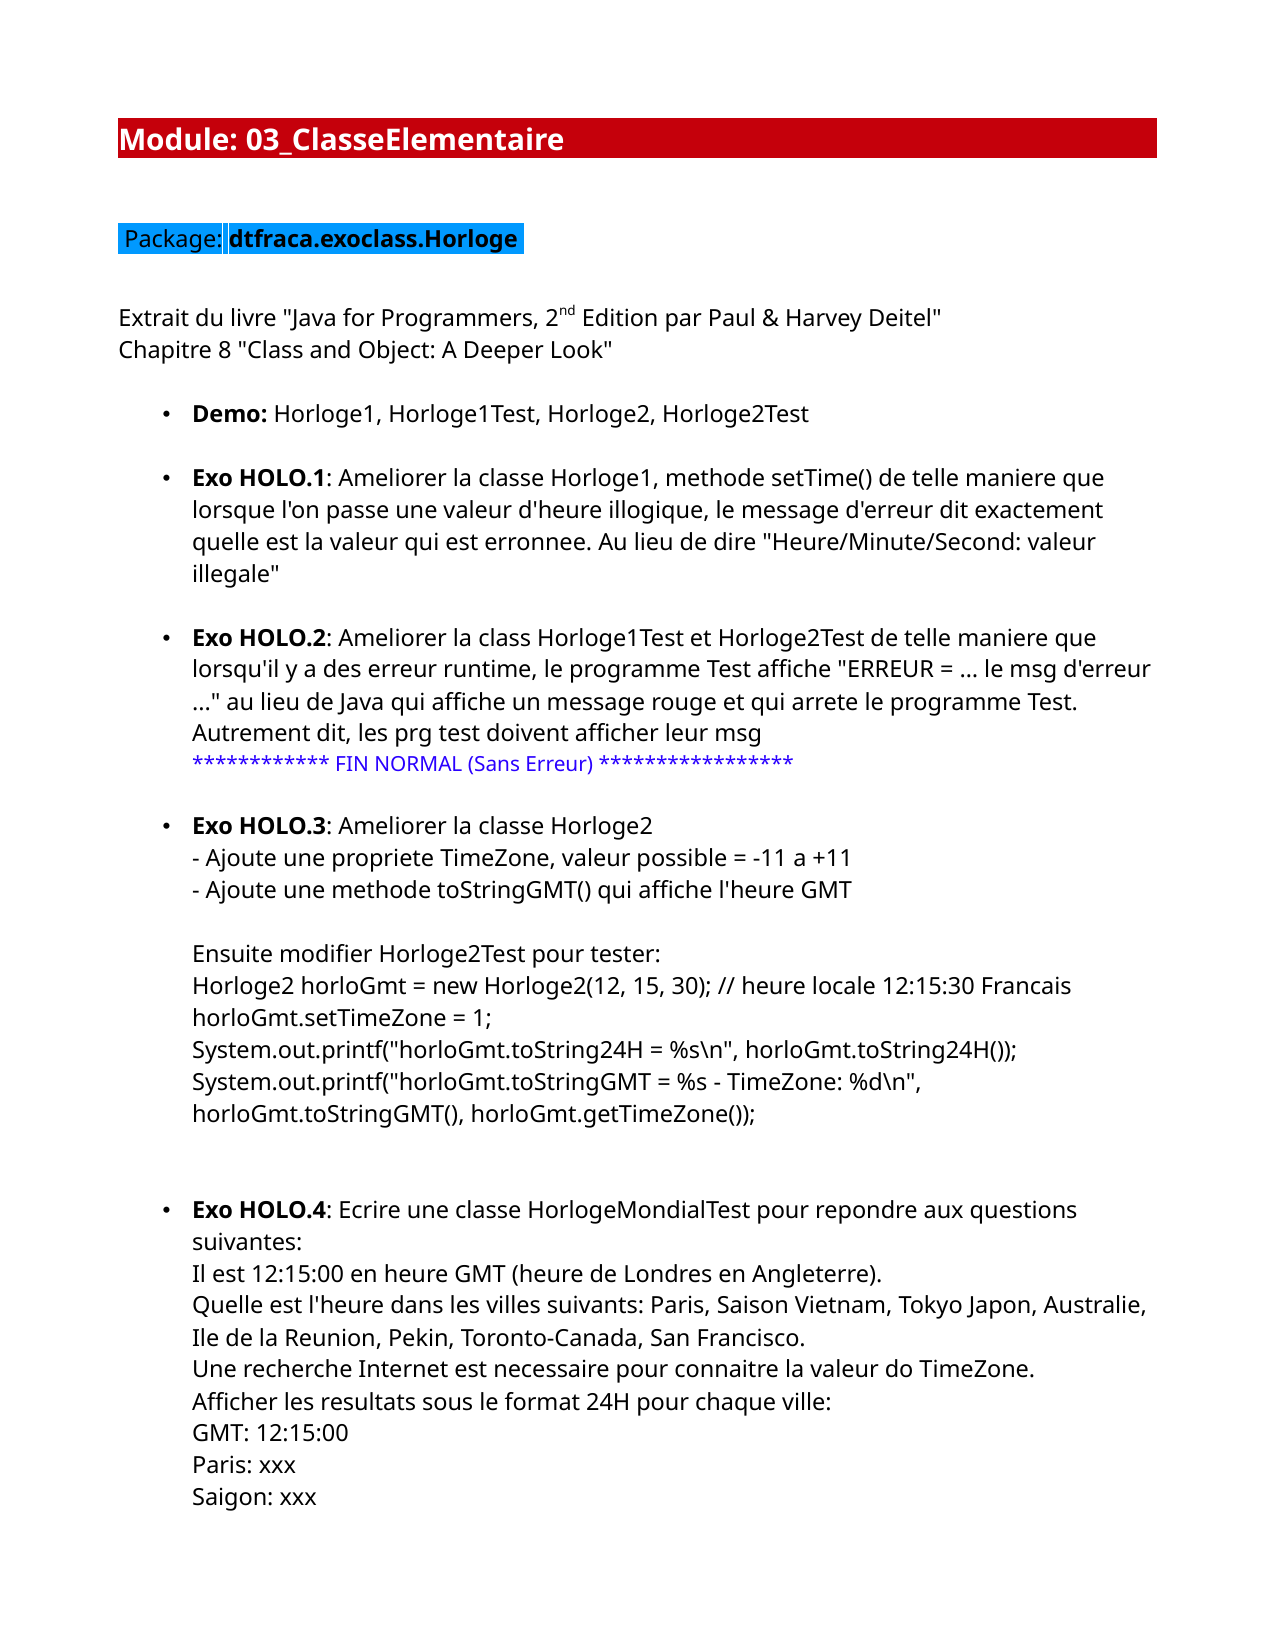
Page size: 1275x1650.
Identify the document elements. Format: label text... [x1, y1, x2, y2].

list Exo HOLO.1: Ameliorer la classe Horloge1, methode setTime() de telle maniere que lorsque l'on passe une valeur d'heure illogique, le message d'erreur dit exactement quelle est la valeur qui est erronnee. Au lieu de dire "Heure/Minute/Second: valeur illegale" [162, 461, 1157, 621]
text Module: 03_ClasseElementaire [118, 118, 1157, 158]
text Package: dtfraca.exoclass.Horloge [118, 222, 1157, 254]
list Demo: Horloge1, Horloge1Test, Horloge2, Horloge2Test [162, 397, 1157, 461]
text Extrait du livre "Java for Programmers, 2nd Edition par Paul & Harvey Deitel" Chapitre 8 "Class and Object: A Deeper Look" [118, 301, 1157, 365]
list Exo HOLO.2: Ameliorer la class Horloge1Test et Horloge2Test de telle maniere que lorsqu'il y a des erreur runtime, le programme Test affiche "ERREUR = … le msg d'erreur ..." au lieu de Java qui affiche un message rouge et qui arrete le programme Test. Autrement dit, les prg test doivent afficher leur msg ************ FIN NORMAL (Sans Erreur) ***************** [162, 621, 1157, 809]
list Exo HOLO.3: Ameliorer la classe Horloge2 - Ajoute une propriete TimeZone, valeur possible = -11 a +11 - Ajoute une methode toStringGMT() qui affiche l'heure GMT Ensuite modifier Horloge2Test pour tester: Horloge2 horloGmt = new Horloge2(12, 15, 30); // heure locale 12:15:30 Francais horloGmt.setTimeZone = 1; System.out.printf("horloGmt.toString24H = %s\n", horloGmt.toString24H()); System.out.printf("horloGmt.toStringGMT = %s - TimeZone: %d\n", horloGmt.toStringGMT(), horloGmt.getTimeZone()); [162, 809, 1157, 1193]
list Exo HOLO.4: Ecrire une classe HorlogeMondialTest pour repondre aux questions suivantes: Il est 12:15:00 en heure GMT (heure de Londres en Angleterre). Quelle est l'heure dans les villes suivants: Paris, Saison Vietnam, Tokyo Japon, Australie, Ile de la Reunion, Pekin, Toronto-Canada, San Francisco. Une recherche Internet est necessaire pour connaitre la valeur do TimeZone. Afficher les resultats sous le format 24H pour chaque ville: GMT: 12:15:00 Paris: xxx Saigon: xxx [162, 1193, 1157, 1513]
